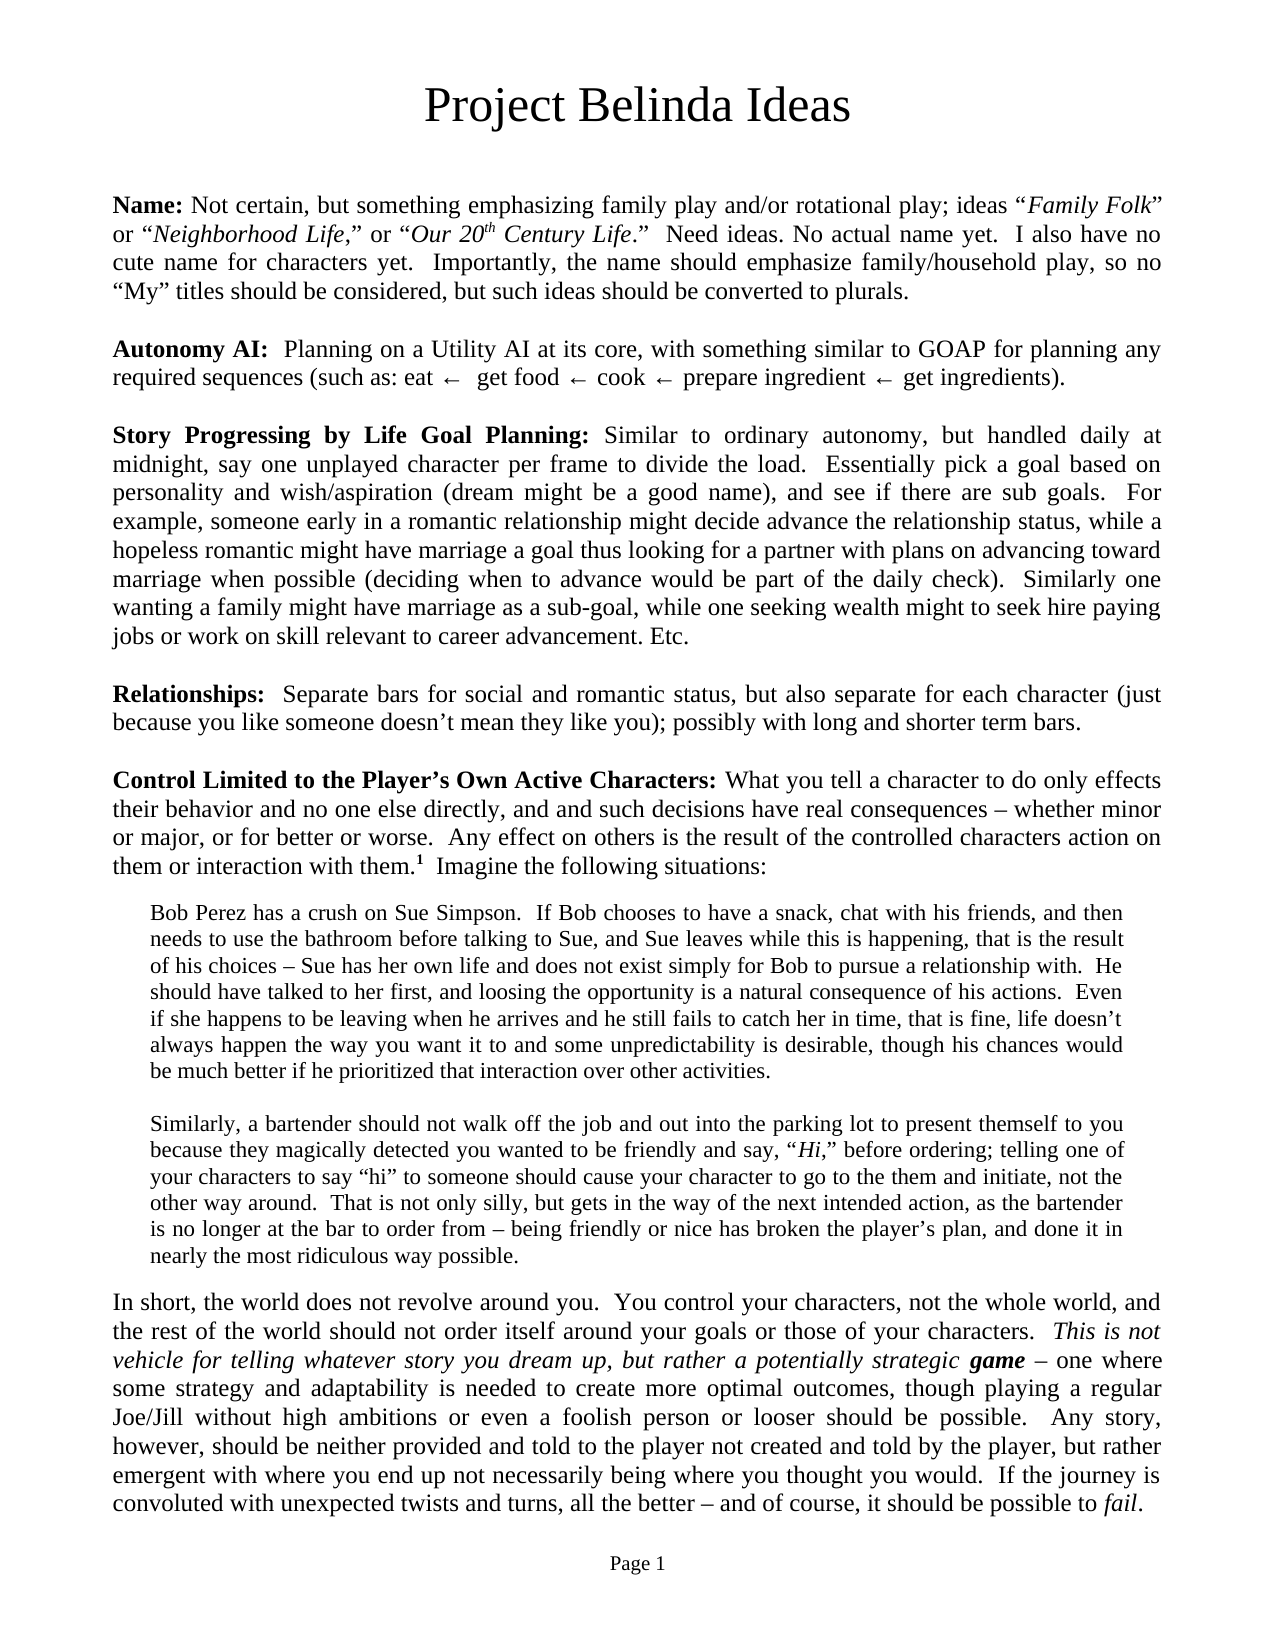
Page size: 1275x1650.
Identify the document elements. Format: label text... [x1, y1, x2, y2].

text Bob Perez has a crush on Sue Simpson. If Bob chooses to have a snack, chat with his friends, and then needs to use the bathroom before talking to Sue, and Sue leaves while this is happening, that is the result of his choices – Sue has her own life and does not exist simply for Bob to pursue a relationship with. He should have talked to her first, and loosing the opportunity is a natural consequence of his actions. Even if she happens to be leaving when he arrives and he still fails to catch her in time, that is fine, life doesn’t always happen the way you want it to and some unpredictability is desirable, though his chances would be much better if he prioritized that interaction over other activities. [150, 899, 1125, 1084]
text Relationships: Separate bars for social and romantic status, but also separate for each character (just because you like someone doesn’t mean they like you); possibly with long and shorter term bars. [112, 679, 1162, 736]
text Project Belinda Ideas [112, 75, 1162, 132]
text Name: Not certain, but something emphasizing family play and/or rotational play; ideas “Family Folk” or “Neighborhood Life,” or “Our 20th Century Life.” Need ideas. No actual name yet. I also have no cute name for characters yet. Importantly, the name should emphasize family/household play, so no “My” titles should be considered, but such ideas should be converted to plurals. [112, 190, 1162, 305]
text Similarly, a bartender should not walk off the job and out into the parking lot to present themself to you because they magically detected you wanted to be friendly and say, “Hi,” before ordering; telling one of your characters to say “hi” to someone should cause your character to go to the them and initiate, not the other way around. That is not only silly, but gets in the way of the next intended action, as the bartender is no longer at the bar to order from – being friendly or nice has broken the player’s plan, and done it in nearly the most ridiculous way possible. [150, 1110, 1125, 1268]
text Control Limited to the Player’s Own Active Characters: What you tell a character to do only effects their behavior and no one else directly, and and such decisions have real consequences – whether minor or major, or for better or worse. Any effect on others is the result of the controlled characters action on them or interaction with them.1 Imagine the following situations: [112, 765, 1162, 880]
text Story Progressing by Life Goal Planning: Similar to ordinary autonomy, but handled daily at midnight, say one unplayed character per frame to divide the load. Essentially pick a goal based on personality and wish/aspiration (dream might be a good name), and see if there are sub goals. For example, someone early in a romantic relationship might decide advance the relationship status, while a hopeless romantic might have marriage a goal thus looking for a partner with plans on advancing toward marriage when possible (deciding when to advance would be part of the daily check). Similarly one wanting a family might have marriage as a sub-goal, while one seeking wealth might to seek hire paying jobs or work on skill relevant to career advancement. Etc. [112, 420, 1162, 650]
text Autonomy AI: Planning on a Utility AI at its core, with something similar to GOAP for planning any required sequences (such as: eat ← get food ← cook ← prepare ingredient ← get ingredients). [112, 334, 1162, 391]
text In short, the world does not revolve around you. You control your characters, not the whole world, and the rest of the world should not order itself around your goals or those of your characters. This is not vehicle for telling whatever story you dream up, but rather a potentially strategic game – one where some strategy and adaptability is needed to create more optimal outcomes, though playing a regular Joe/Jill without high ambitions or even a foolish person or looser should be possible. Any story, however, should be neither provided and told to the player not created and told by the player, but rather emergent with where you end up not necessarily being where you thought you would. If the journey is convoluted with unexpected twists and turns, all the better – and of course, it should be possible to fail. [112, 1287, 1162, 1517]
